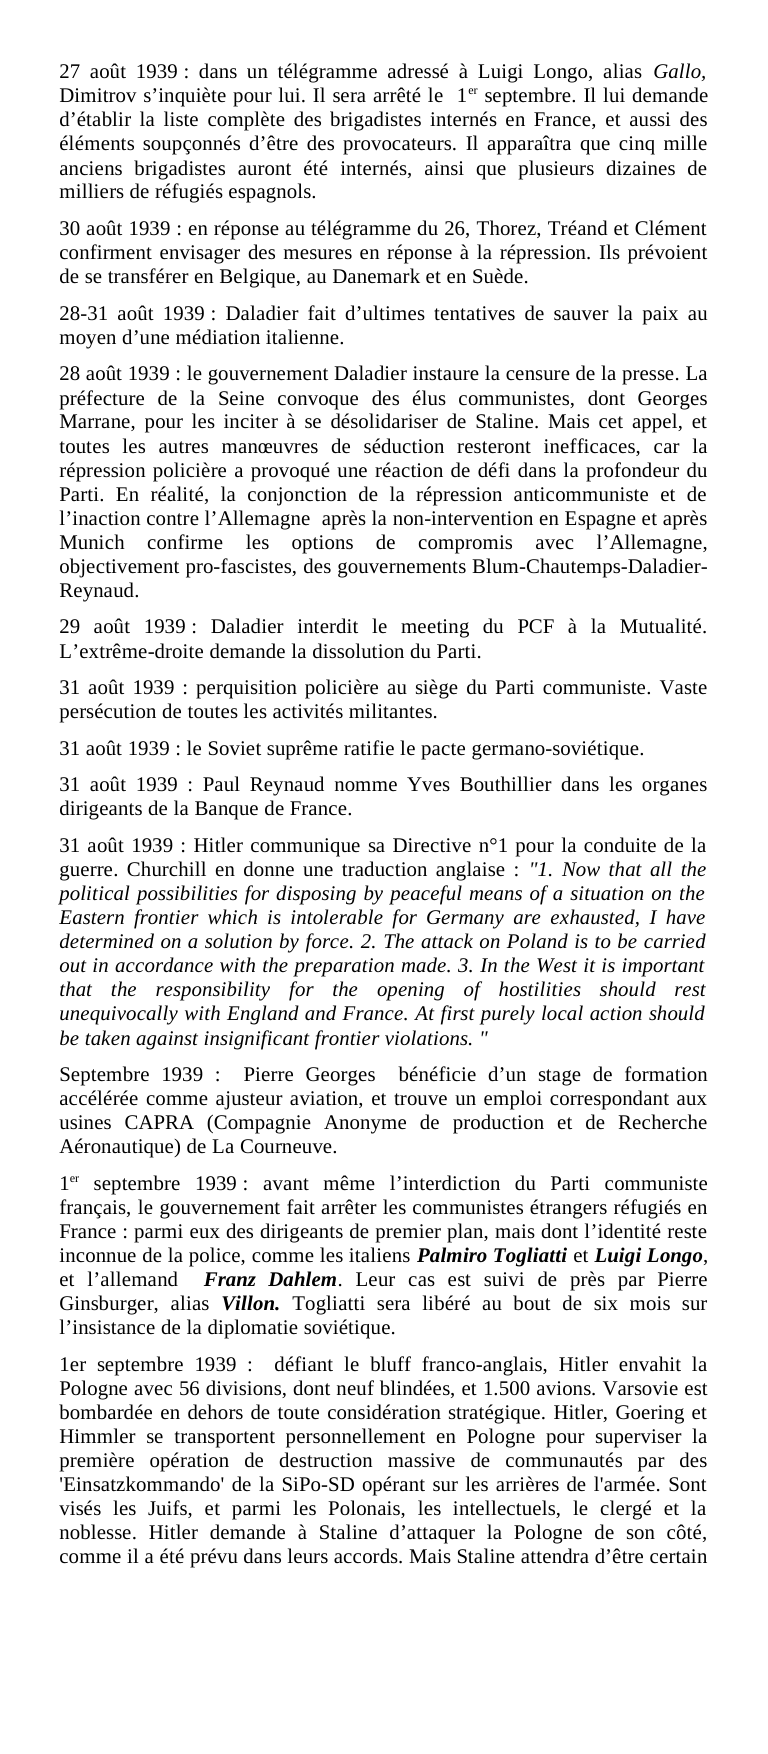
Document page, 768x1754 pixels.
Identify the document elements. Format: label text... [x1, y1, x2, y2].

text 28 août 1939 : le gouvernement Daladier instaure la censure de la presse. La préfecture de la Seine convoque des élus communistes, dont Georges Marrane, pour les inciter à se désolidariser de Staline. Mais cet appel, et toutes les autres manœuvres de séduction resteront inefficaces, car la répression policière a provoqué une réaction de défi dans la profondeur du Parti. En réalité, la conjonction de la répression anticommuniste et de l’inaction contre l’Allemagne après la non-intervention en Espagne et après Munich confirme les options de compromis avec l’Allemagne, objectivement pro-fascistes, des gouvernements Blum-Chautemps-Daladier-Reynaud. [59, 361, 709, 602]
text 31 août 1939 : perquisition policière au siège du Parti communiste. Vaste persécution de toutes les activités militantes. [59, 675, 709, 723]
text 30 août 1939 : en réponse au télégramme du 26, Thorez, Tréand et Clément confirment envisager des mesures en réponse à la répression. Ils prévoient de se transférer en Belgique, au Danemark et en Suède. [59, 216, 709, 288]
text 31 août 1939 : Hitler communique sa Directive n°1 pour la conduite de la guerre. Churchill en donne une traduction anglaise : "1. Now that all the political possibilities for disposing by peaceful means of a situation on the Eastern frontier which is intolerable for Germany are exhausted, I have determined on a solution by force. 2. The attack on Poland is to be carried out in accordance with the preparation made. 3. In the West it is important that the responsibility for the opening of hostilities should rest unequivocally with England and France. At first purely local action should be taken against insignificant frontier violations. " [59, 833, 709, 1049]
text 1er septembre 1939 : défiant le bluff franco-anglais, Hitler envahit la Pologne avec 56 divisions, dont neuf blindées, et 1.500 avions. Varsovie est bombardée en dehors de toute considération stratégique. Hitler, Goering et Himmler se transportent personnellement en Pologne pour superviser la première opération de destruction massive de communautés par des 'Einsatzkommando' de la SiPo-SD opérant sur les arrières de l'armée. Sont visés les Juifs, et parmi les Polonais, les intellectuels, le clergé et la noblesse. Hitler demande à Staline d’attaquer la Pologne de son côté, comme il a été prévu dans leurs accords. Mais Staline attendra d’être certain [59, 1352, 709, 1568]
text 31 août 1939 : Paul Reynaud nomme Yves Bouthillier dans les organes dirigeants de la Banque de France. [59, 772, 709, 820]
text 27 août 1939 : dans un télégramme adressé à Luigi Longo, alias Gallo, Dimitrov s’inquiète pour lui. Il sera arrêté le 1er septembre. Il lui demande d’établir la liste complète des brigadistes internés en France, et aussi des éléments soupçonnés d’être des provocateurs. Il apparaîtra que cinq mille anciens brigadistes auront été internés, ainsi que plusieurs dizaines de milliers de réfugiés espagnols. [59, 59, 709, 203]
text 1er septembre 1939 : avant même l’interdiction du Parti communiste français, le gouvernement fait arrêter les communistes étrangers réfugiés en France : parmi eux des dirigeants de premier plan, mais dont l’identité reste inconnue de la police, comme les italiens Palmiro Togliatti et Luigi Longo, et l’allemand Franz Dahlem. Leur cas est suivi de près par Pierre Ginsburger, alias Villon. Togliatti sera libéré au bout de six mois sur l’insistance de la diplomatie soviétique. [59, 1171, 709, 1339]
text Septembre 1939 : Pierre Georges bénéficie d’un stage de formation accélérée comme ajusteur aviation, et trouve un emploi correspondant aux usines CAPRA (Compagnie Anonyme de production et de Recherche Aéronautique) de La Courneuve. [59, 1062, 709, 1158]
text 28-31 août 1939 : Daladier fait d’ultimes tentatives de sauver la paix au moyen d’une médiation italienne. [59, 301, 709, 349]
text 31 août 1939 : le Soviet suprême ratifie le pacte germano-soviétique. [59, 736, 709, 760]
text 29 août 1939 : Daladier interdit le meeting du PCF à la Mutualité. L’extrême-droite demande la dissolution du Parti. [59, 614, 709, 662]
